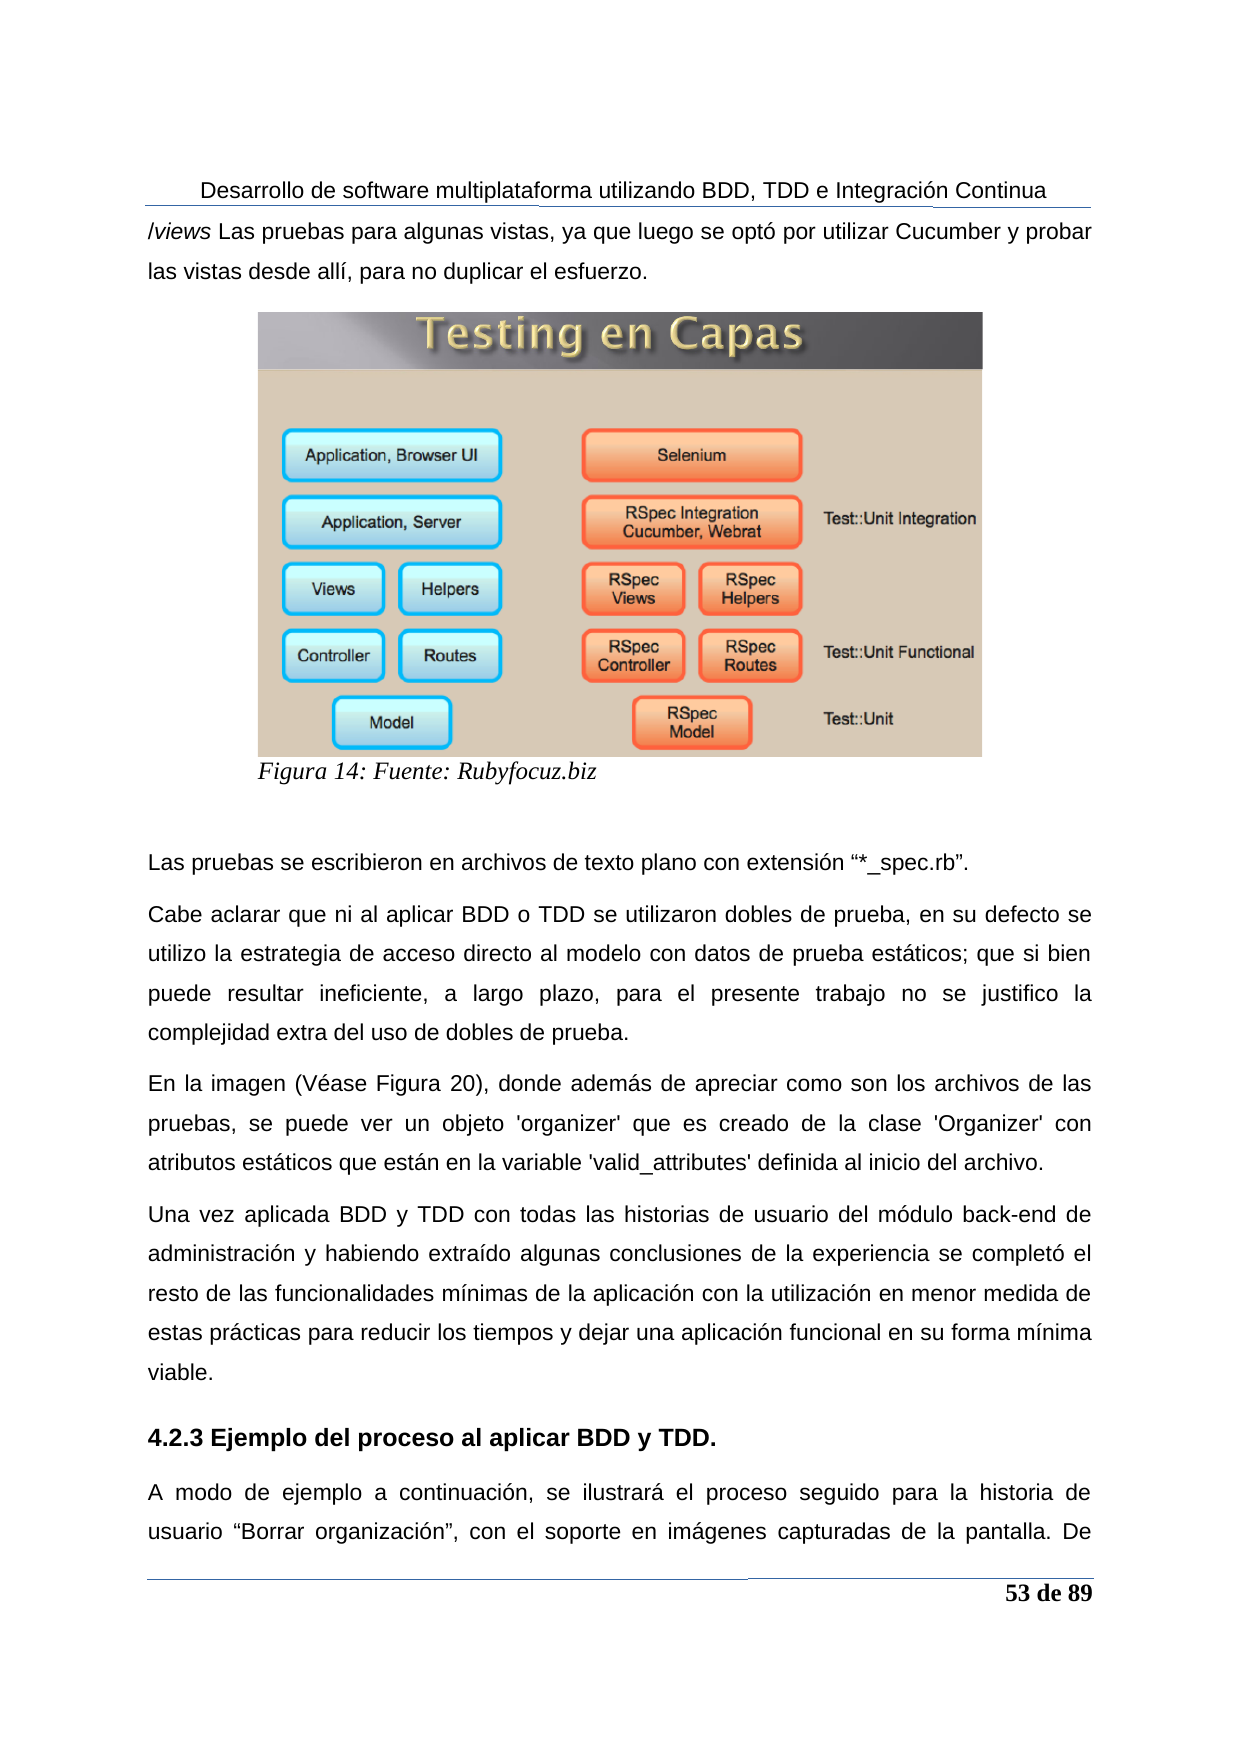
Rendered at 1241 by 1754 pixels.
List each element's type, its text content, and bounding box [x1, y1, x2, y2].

text /views Las pruebas para algunas vistas, ya que luego se optó por utilizar Cucumber y probar las vistas desde allí, para no duplicar el esfuerzo. [148, 218, 1093, 284]
text Una vez aplicada BDD y TDD con todas las historias de usuario del módulo back-end de administración y habiendo extraído algunas conclusiones de la experiencia se completó el resto de las funcionalidades mínimas de la aplicación con la utilización en menor medida de estas prácticas para reducir los tiempos y dejar una aplicación funcional en su forma mínima viable. [148, 1201, 1093, 1385]
text Las pruebas se escribieron en archivos de texto plano con extensión “*_spec.rb”. [148, 849, 1093, 876]
picture [257, 312, 983, 757]
text A modo de ejemplo a continuación, se ilustrará el proceso seguido para la historia de usuario “Borrar organización”, con el soporte en imágenes capturadas de la pantalla. De [148, 1478, 1093, 1544]
text Cabe aclarar que ni al aplicar BDD o TDD se utilizaron dobles de prueba, en su defecto se utilizo la estrategia de acceso directo al modelo con datos de prueba estáticos; que si bien puede resultar ineficiente, a largo plazo, para el presente trabajo no se justifico la complejidad extra del uso de dobles de prueba. [148, 901, 1093, 1045]
subtitle 4.2.3 Ejemplo del proceso al aplicar BDD y TDD. [148, 1423, 1093, 1452]
text Figura 14: Fuente: Rubyfocuz.biz [258, 757, 983, 785]
text En la imagen (Véase Figura 20), donde además de apreciar como son los archivos de las pruebas, se puede ver un objeto 'organizer' que es creado de la clase 'Organizer' con atributos estáticos que están en la variable 'valid_attributes' definida al inicio del archivo. [148, 1070, 1093, 1176]
